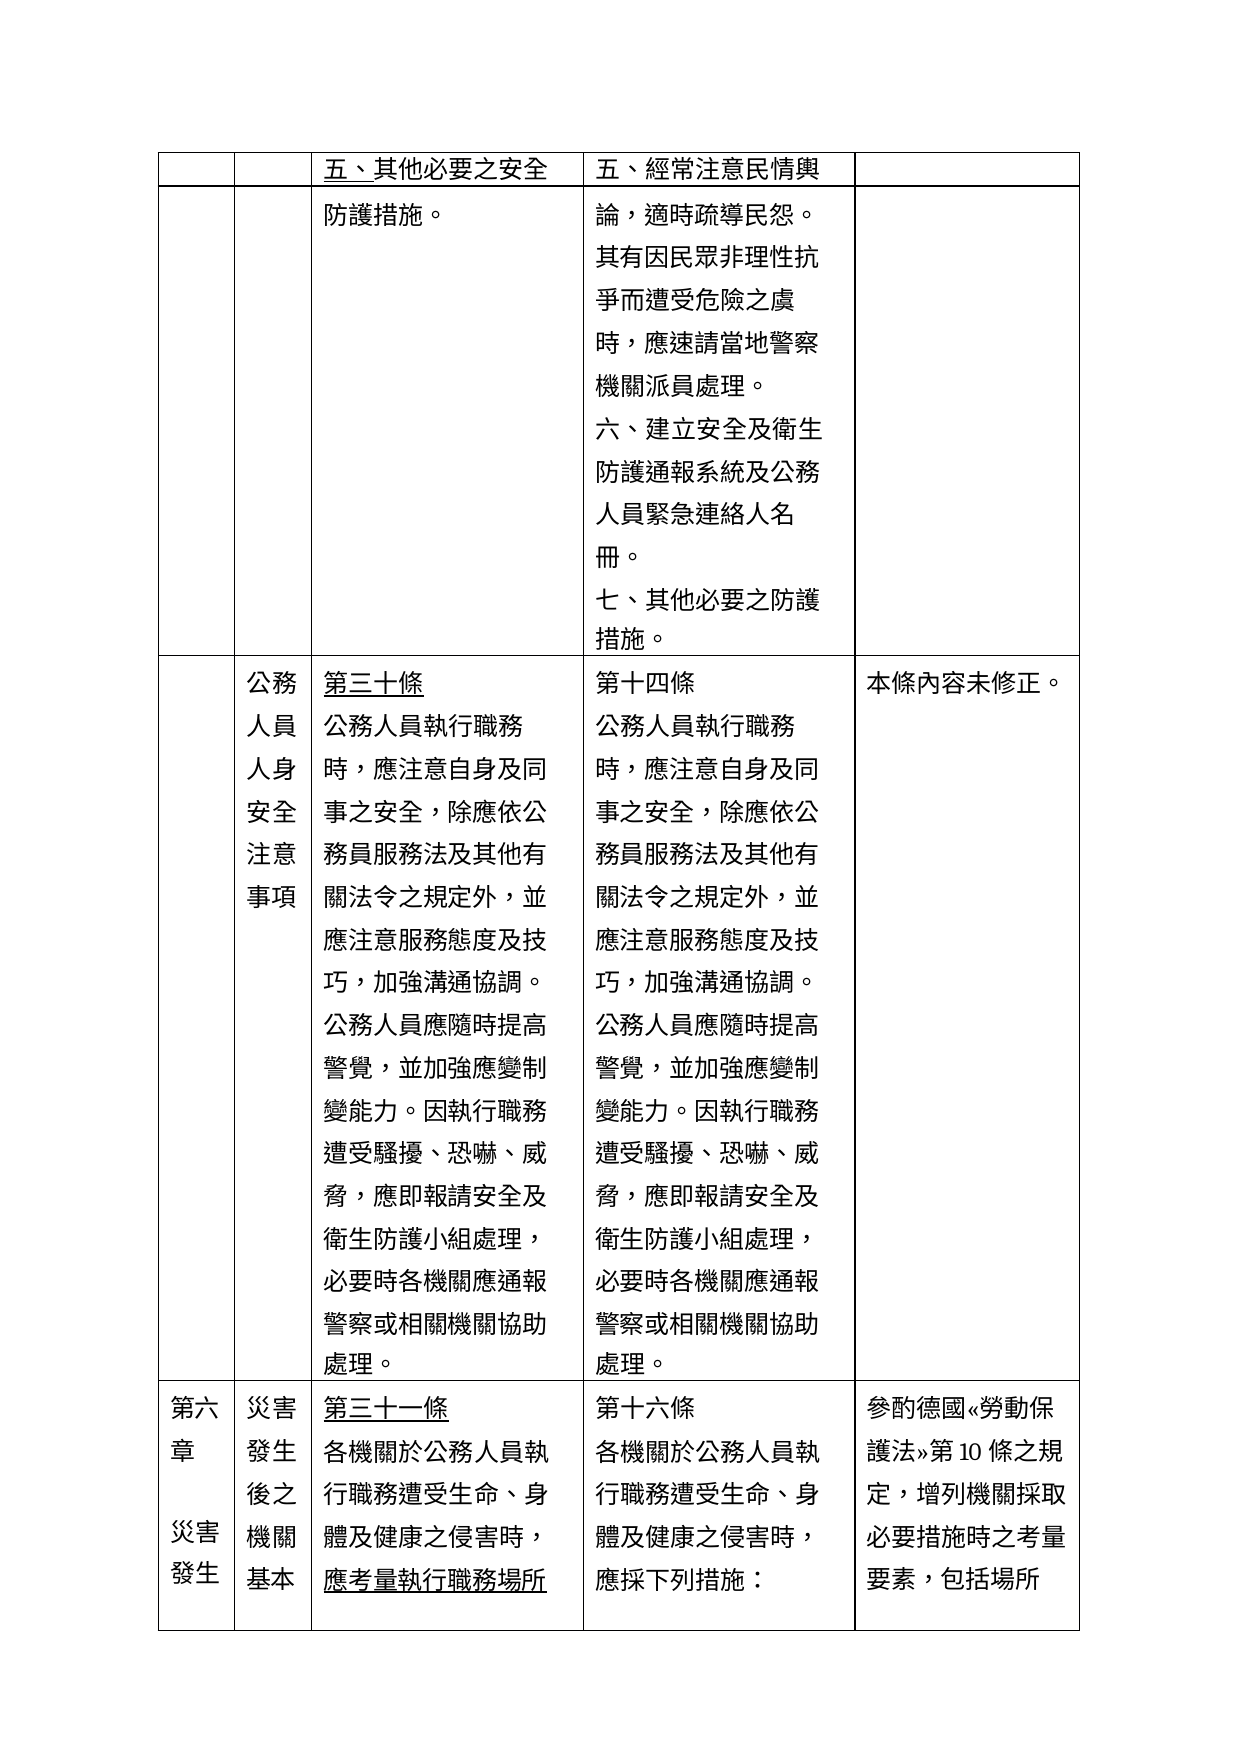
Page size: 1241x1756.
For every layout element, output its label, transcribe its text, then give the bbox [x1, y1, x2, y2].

table_header 論，適時疏導民怨。其有因民眾非理性抗爭而遭受危險之虞 時，應速請當地警察機關派員處理。 六、建立安全及衛生防護通報系統及公務人員緊急連絡人名 冊。 七、其他必要之防護 措施。 [584, 187, 854, 654]
table_header [159, 187, 234, 654]
table_cell 本條內容未修正。 [856, 656, 1079, 1380]
table_cell 第十四條 公務人員執行職務 時，應注意自身及同事之安全，除應依公務員服務法及其他有關法令之規定外，並應注意服務態度及技巧，加強溝通協調。公務人員應隨時提高警覺，並加強應變制變能力。因執行職務遭受騷擾、恐嚇、威脅，應即報請安全及衛生防護小組處理， 必要時各機關應通報警察或相關機關協助 處理。 [584, 656, 854, 1380]
table_cell 五、經常注意民情輿 [584, 153, 854, 185]
table_header [235, 187, 311, 654]
table_cell [159, 656, 234, 1380]
table_cell 五、其他必要之安全 [312, 153, 583, 185]
table_cell 災害發生後之機關基本 [235, 1381, 311, 1629]
table_cell [235, 153, 311, 185]
table_cell [856, 153, 1079, 185]
table_header 防護措施。 [312, 187, 583, 654]
table_cell 第六章 災害發生 [159, 1381, 234, 1629]
table_cell 第三十條 公務人員執行職務 時，應注意自身及同事之安全，除應依公務員服務法及其他有關法令之規定外，並應注意服務態度及技巧，加強溝通協調。公務人員應隨時提高警覺，並加強應變制變能力。因執行職務遭受騷擾、恐嚇、威脅，應即報請安全及衛生防護小組處理， 必要時各機關應通報警察或相關機關協助 處理。 [312, 656, 583, 1380]
table_cell 第十六條 各機關於公務人員執行職務遭受生命、身體及健康之侵害時， 應採下列措施： [584, 1381, 854, 1629]
table_cell 第三十一條 各機關於公務人員執行職務遭受生命、身體及健康之侵害時， 應考量執行職務場所 [312, 1381, 583, 1629]
table_cell 參酌德國«勞動保護法»第 10 條之規定，增列機關採取必要措施時之考量要素，包括場所 [856, 1381, 1079, 1629]
table_header [856, 187, 1079, 654]
table_cell 公務人員人身安全注意事項 [235, 656, 311, 1380]
table_header [159, 153, 234, 185]
